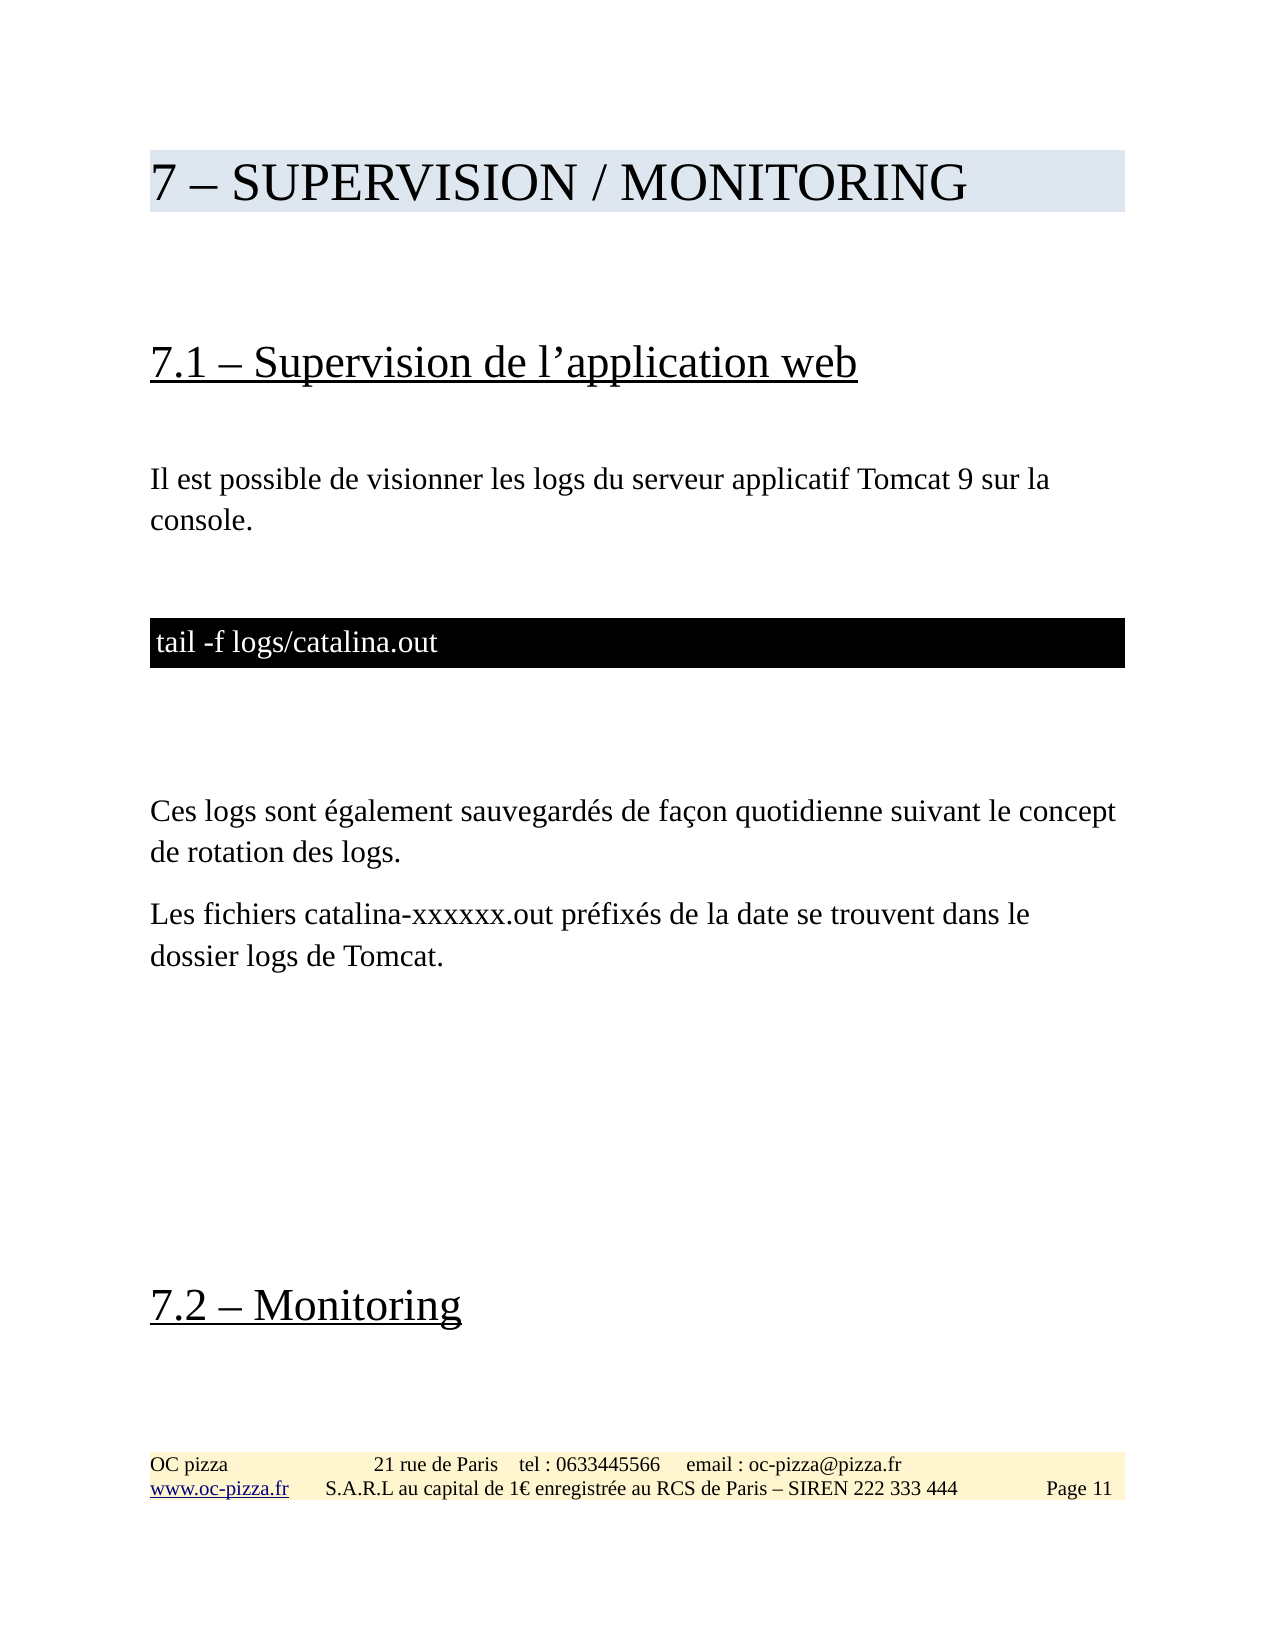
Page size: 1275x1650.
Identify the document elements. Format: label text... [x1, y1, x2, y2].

text 7.2 – Monitoring [150, 1277, 1125, 1330]
text Il est possible de visionner les logs du serveur applicatif Tomcat 9 sur la console. [150, 460, 1125, 538]
text Les fichiers catalina-xxxxxx.out préfixés de la date se trouvent dans le dossier logs de Tomcat. [150, 896, 1125, 973]
text 7.1 – Supervision de l’application web [150, 335, 1125, 387]
text Ces logs sont également sauvegardés de façon quotidienne suivant le concept de rotation des logs. [150, 792, 1125, 869]
text 7 – SUPERVISION / MONITORING [150, 150, 1125, 212]
table_header tail -f logs/catalina.out [150, 618, 1125, 668]
